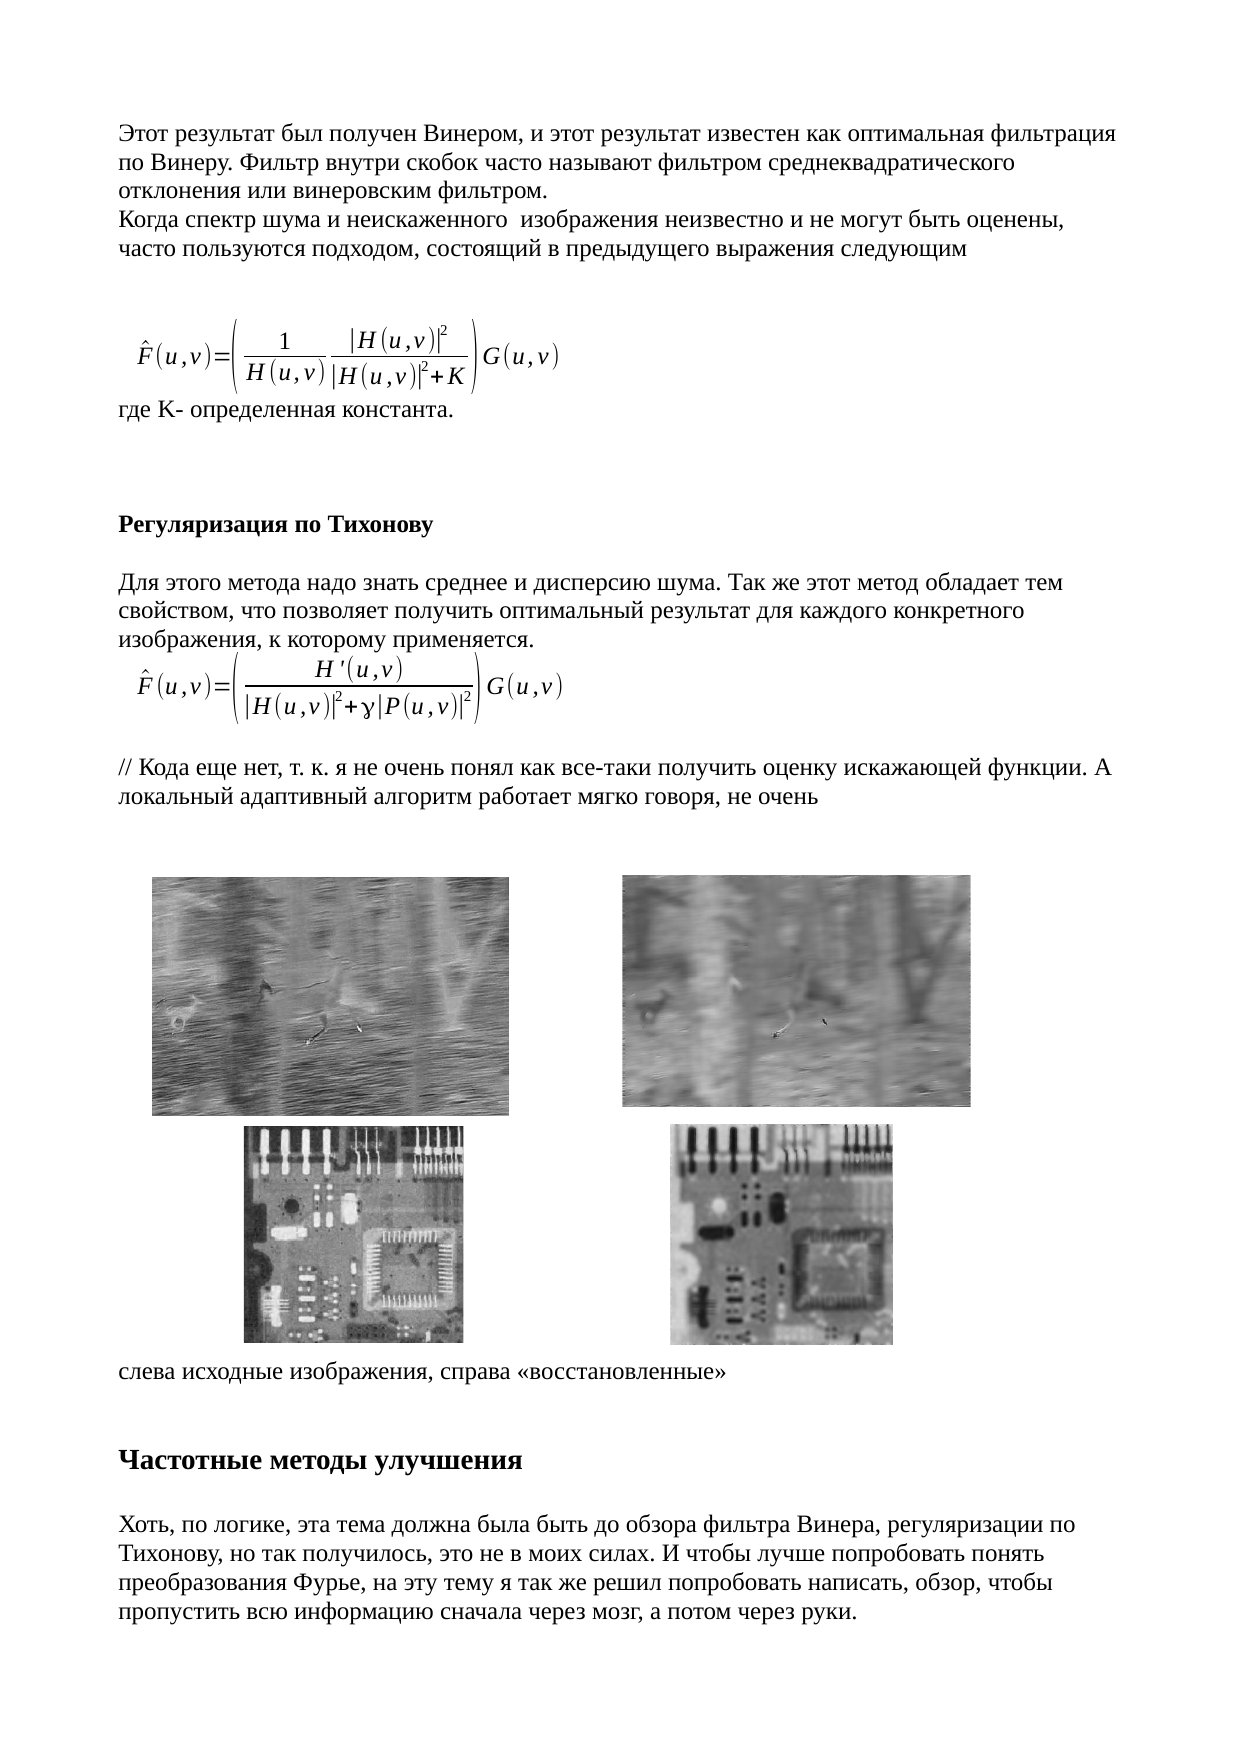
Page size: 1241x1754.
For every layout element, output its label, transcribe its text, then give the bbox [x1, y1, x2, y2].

picture [243, 1126, 464, 1343]
text Когда спектр шума и неискаженного изображения неизвестно и не могут быть оценены, часто пользуются подходом, состоящий в предыдущего выражения следующим [118, 204, 1122, 262]
picture [670, 1124, 893, 1345]
picture [152, 877, 509, 1116]
text слева исходные изображения, справа «восстановленные» [118, 1356, 1122, 1385]
text где K- определенная константа. [118, 394, 1122, 423]
text // Кода еще нет, т. к. я не очень понял как все-таки получить оценку искажающей функции. А локальный адаптивный алгоритм работает мягко говоря, не очень [118, 752, 1122, 810]
text Регуляризация по Тихонову [118, 509, 1122, 538]
text Для этого метода надо знать среднее и дисперсию шума. Так же этот метод обладает тем свойством, что позволяет получить оптимальный результат для каждого конкретного изображения, к которому применяется. [118, 567, 1122, 653]
text Этот результат был получен Винером, и этот результат известен как оптимальная фильтрация по Винеру. Фильтр внутри скобок часто называют фильтром среднеквадратического отклонения или винеровским фильтром. [118, 118, 1122, 204]
text Частотные методы улучшения [118, 1442, 1122, 1476]
picture [622, 875, 971, 1107]
text Хоть, по логике, эта тема должна была быть до обзора фильтра Винера, регуляризации по Тихонову, но так получилось, это не в моих силах. И чтобы лучше попробовать понять преобразования Фурье, на эту тему я так же решил попробовать написать, обзор, чтобы пропустить всю информацию сначала через мозг, а потом через руки. [118, 1509, 1122, 1624]
